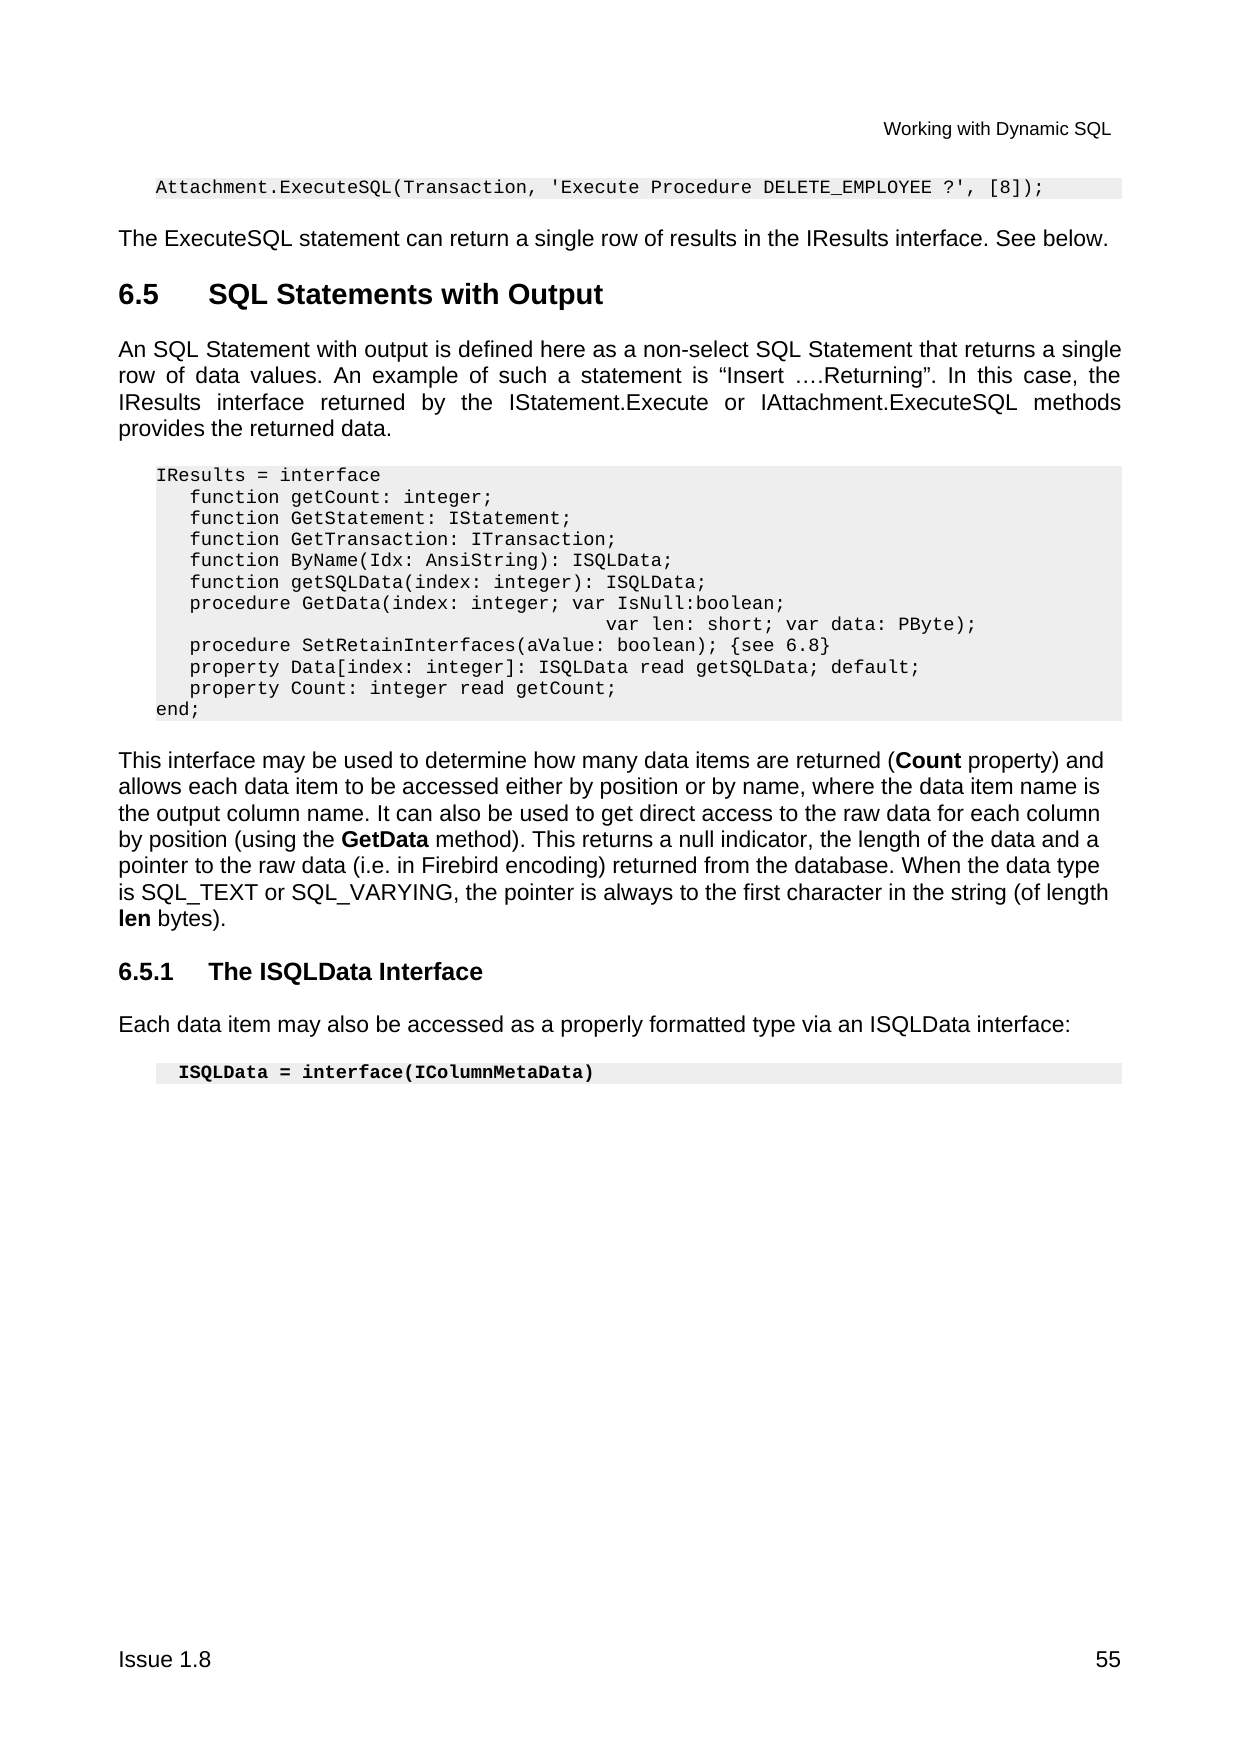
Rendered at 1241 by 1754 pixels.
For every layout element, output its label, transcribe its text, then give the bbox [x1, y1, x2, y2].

text function ByName(Idx: AnsiString): ISQLData; [156, 551, 1122, 572]
subtitle The ISQLData Interface [118, 957, 1122, 986]
text ISQLData = interface(IColumnMetaData) [156, 1063, 1122, 1084]
text procedure GetData(index: integer; var IsNull:boolean; [156, 594, 1122, 615]
text The ExecuteSQL statement can return a single row of results in the IResults interface. See below. [118, 225, 1122, 251]
text procedure SetRetainInterfaces(aValue: boolean); {see 6.8} [156, 636, 1122, 657]
text end; [156, 700, 1122, 721]
text Attachment.ExecuteSQL(Transaction, 'Execute Procedure DELETE_EMPLOYEE ?', [8]); [156, 178, 1122, 199]
text function getSQLData(index: integer): ISQLData; [156, 572, 1122, 594]
text This interface may be used to determine how many data items are returned (Count property) and allows each data item to be accessed either by position or by name, where the data item name is the output column name. It can also be used to get direct access to the raw data for each column by position (using the GetData method). This returns a null indicator, the length of the data and a pointer to the raw data (i.e. in Firebird encoding) returned from the database. When the data type is SQL_TEXT or SQL_VARYING, the pointer is always to the first character in the string (of length len bytes). [118, 747, 1122, 931]
text function getCount: integer; [156, 487, 1122, 509]
text property Data[index: integer]: ISQLData read getSQLData; default; [156, 657, 1122, 679]
text An SQL Statement with output is defined here as a non-select SQL Statement that returns a single row of data values. An example of such a statement is “Insert ….Returning”. In this case, the IResults interface returned by the IStatement.Execute or IAttachment.ExecuteSQL methods provides the returned data. [118, 336, 1122, 441]
text var len: short; var data: PByte); [156, 615, 1122, 636]
text property Count: integer read getCount; [156, 679, 1122, 700]
text function GetStatement: IStatement; [156, 509, 1122, 530]
text Each data item may also be accessed as a properly formatted type via an ISQLData interface: [118, 1011, 1122, 1037]
text function GetTransaction: ITransaction; [156, 530, 1122, 551]
text IResults = interface [156, 466, 1122, 487]
subtitle SQL Statements with Output [118, 277, 1122, 310]
